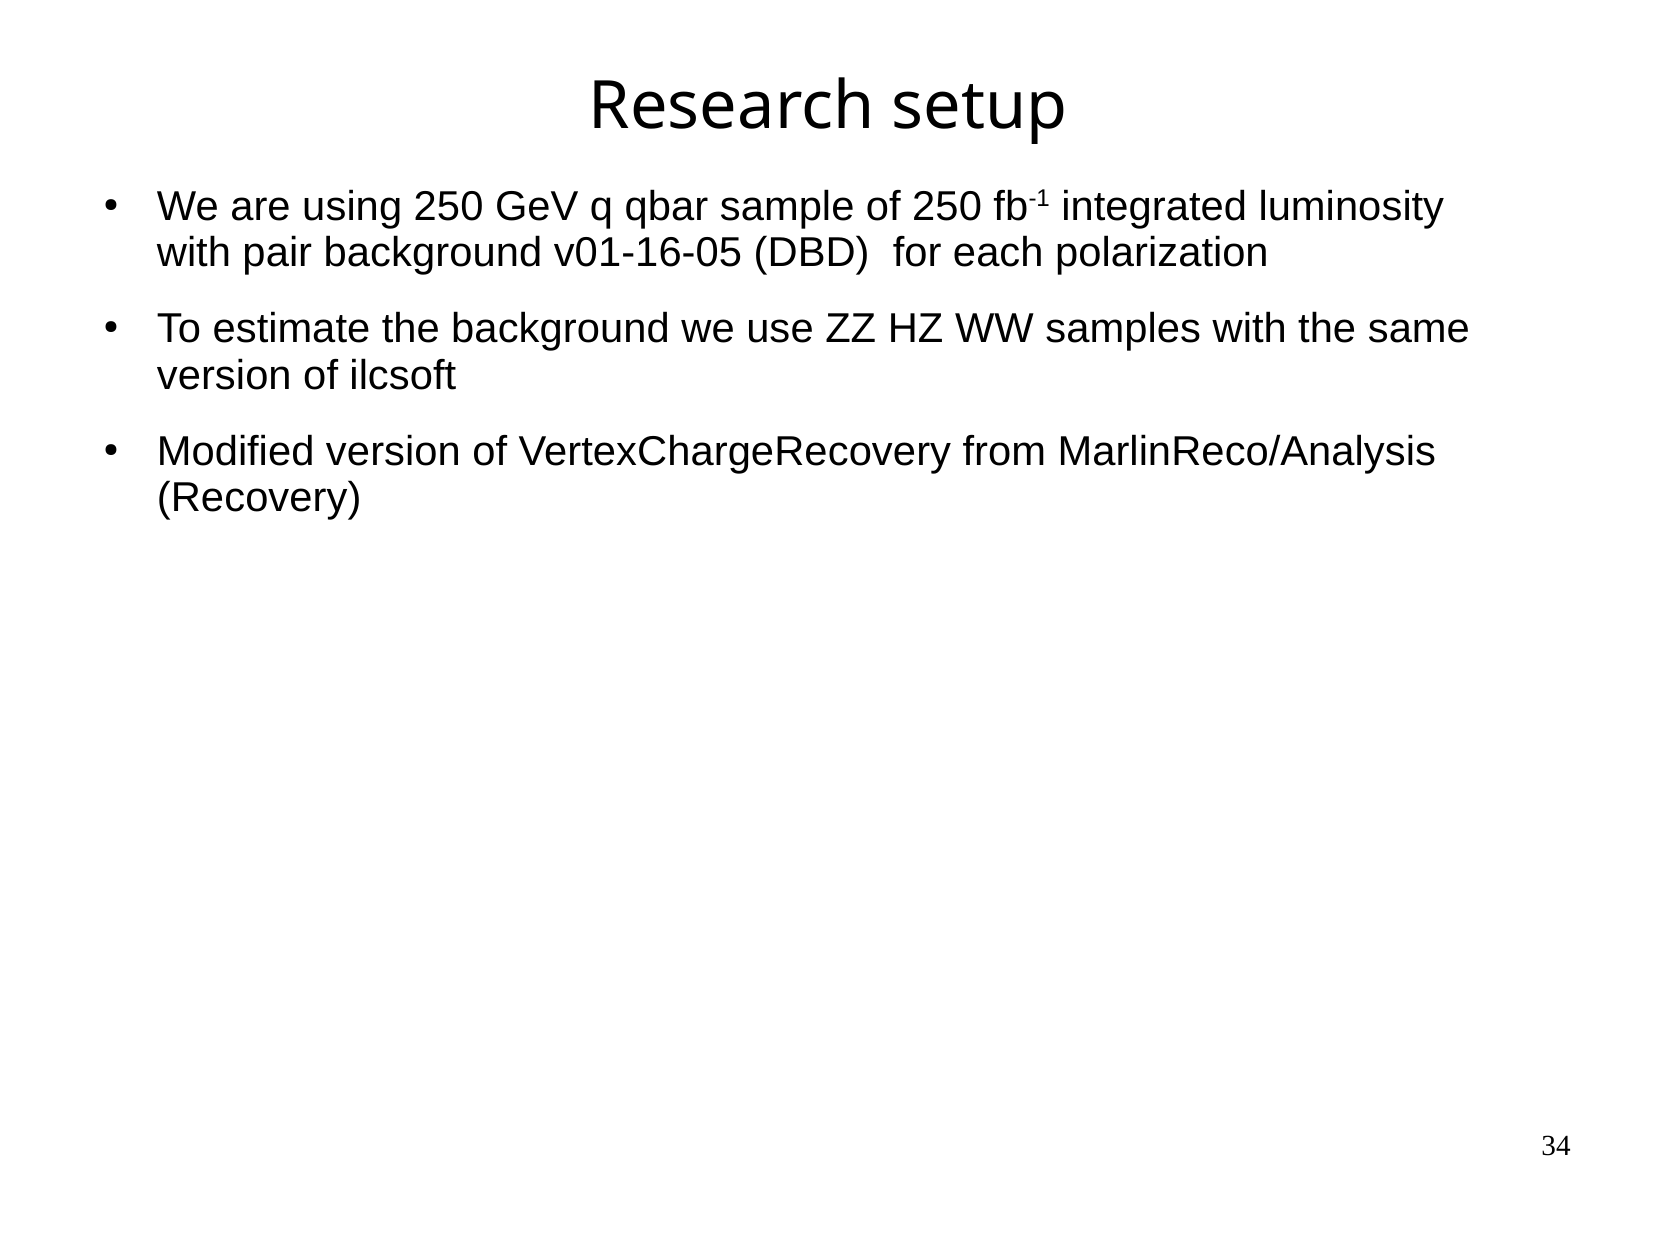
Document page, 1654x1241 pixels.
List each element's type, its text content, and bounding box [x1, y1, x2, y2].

title Research setup [85, 52, 1571, 153]
list We are using 250 GeV q qbar sample of 250 fb-1 integrated luminosity with pair background v01-16-05 (DBD) for each polarization To estimate the background we use ZZ HZ WW samples with the same version of ilcsoft Modified version of VertexChargeRecovery from MarlinReco/Analysis (Recovery) [85, 182, 1531, 1171]
